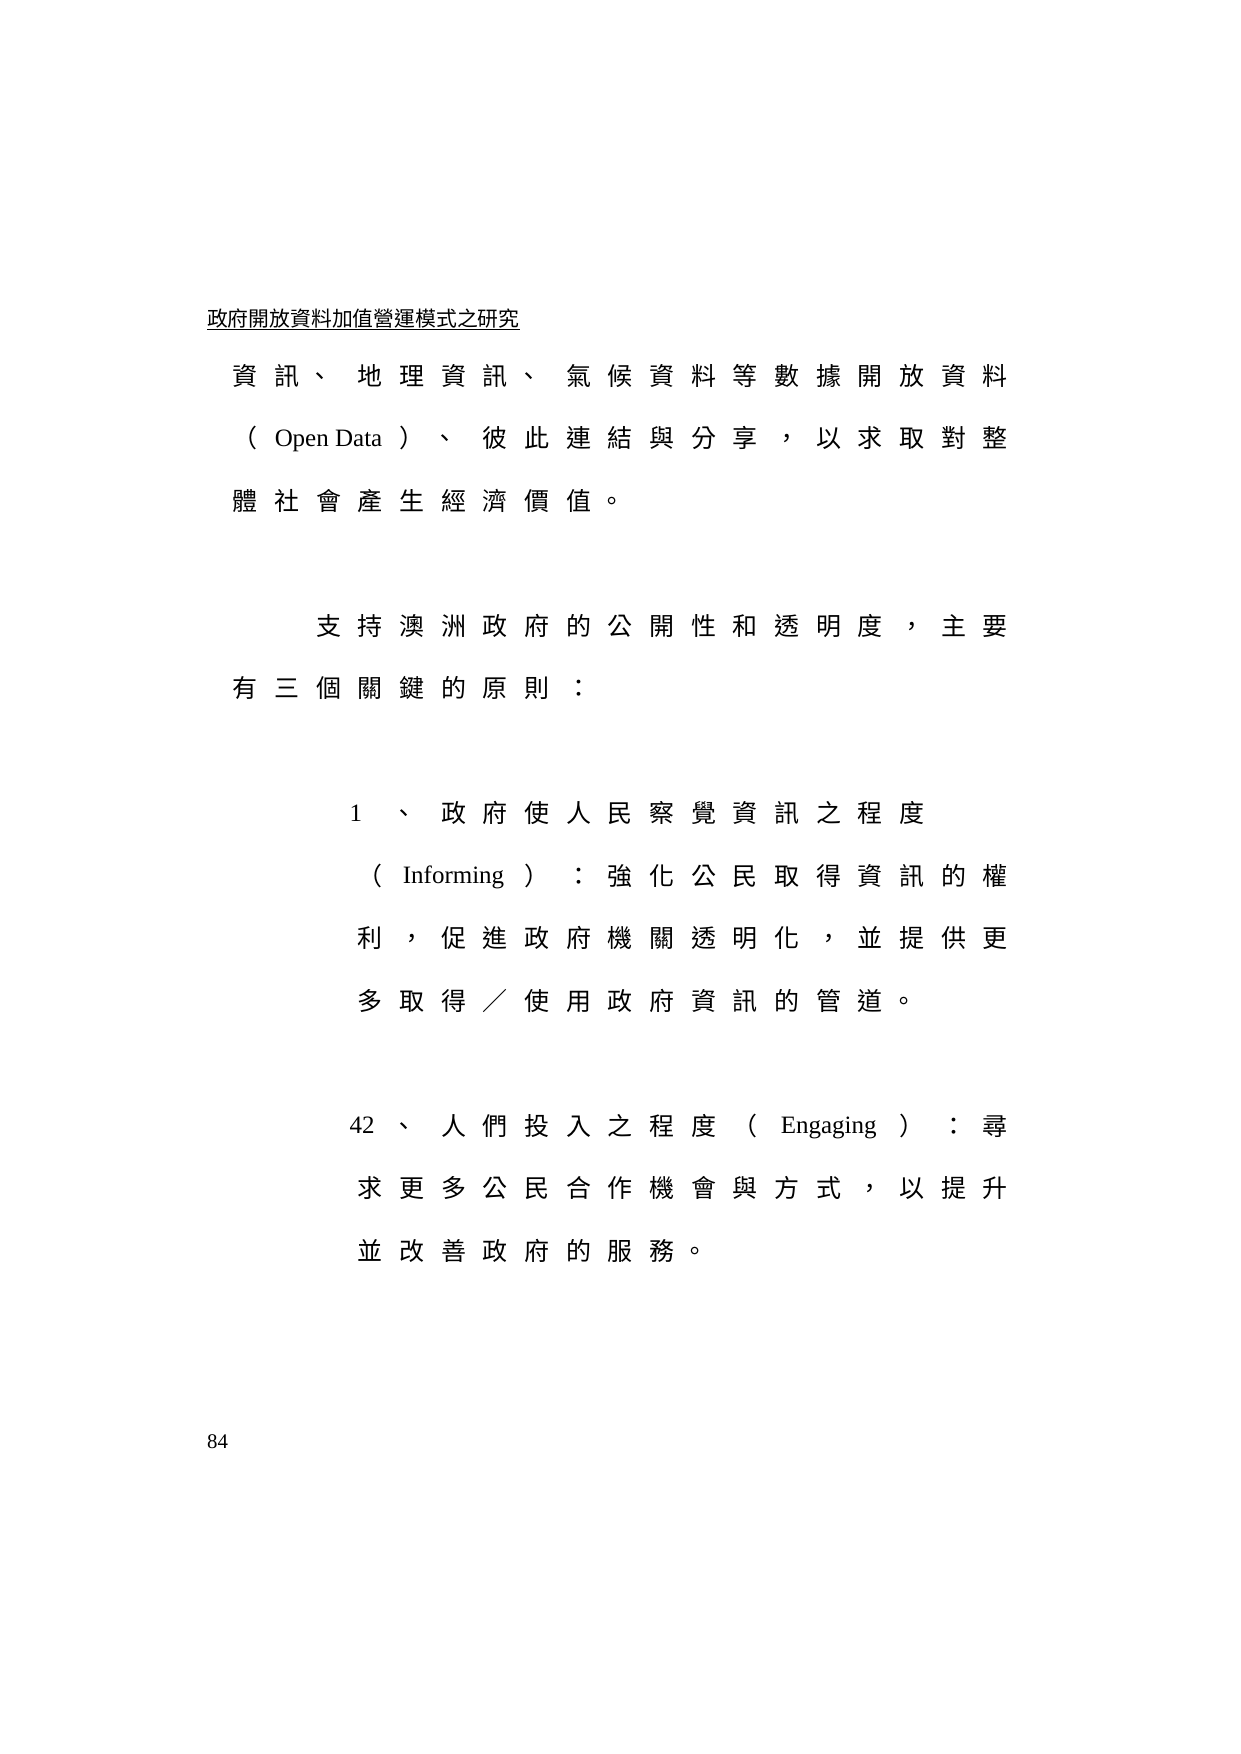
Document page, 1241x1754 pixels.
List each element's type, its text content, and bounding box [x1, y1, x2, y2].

text 支持澳洲政府的公開性和透明度，主要有三個關鍵的原則： [224, 583, 1016, 708]
list 人們投入之程度（Engaging）：尋求更多公民合作機會與方式，以提升並改善政府的服務。 [274, 1083, 1016, 1270]
list 政府使人民察覺資訊之程度（Informing）：強化公民取得資訊的權利，促進政府機關透明化，並提供更多取得／使用政府資訊的管道。 [274, 770, 1016, 1020]
text 資訊、地理資訊、氣候資料等數據開放資料 （Open Data）、彼此連結與分享，以求取對整體社會產生經濟價值。 [224, 333, 1016, 520]
